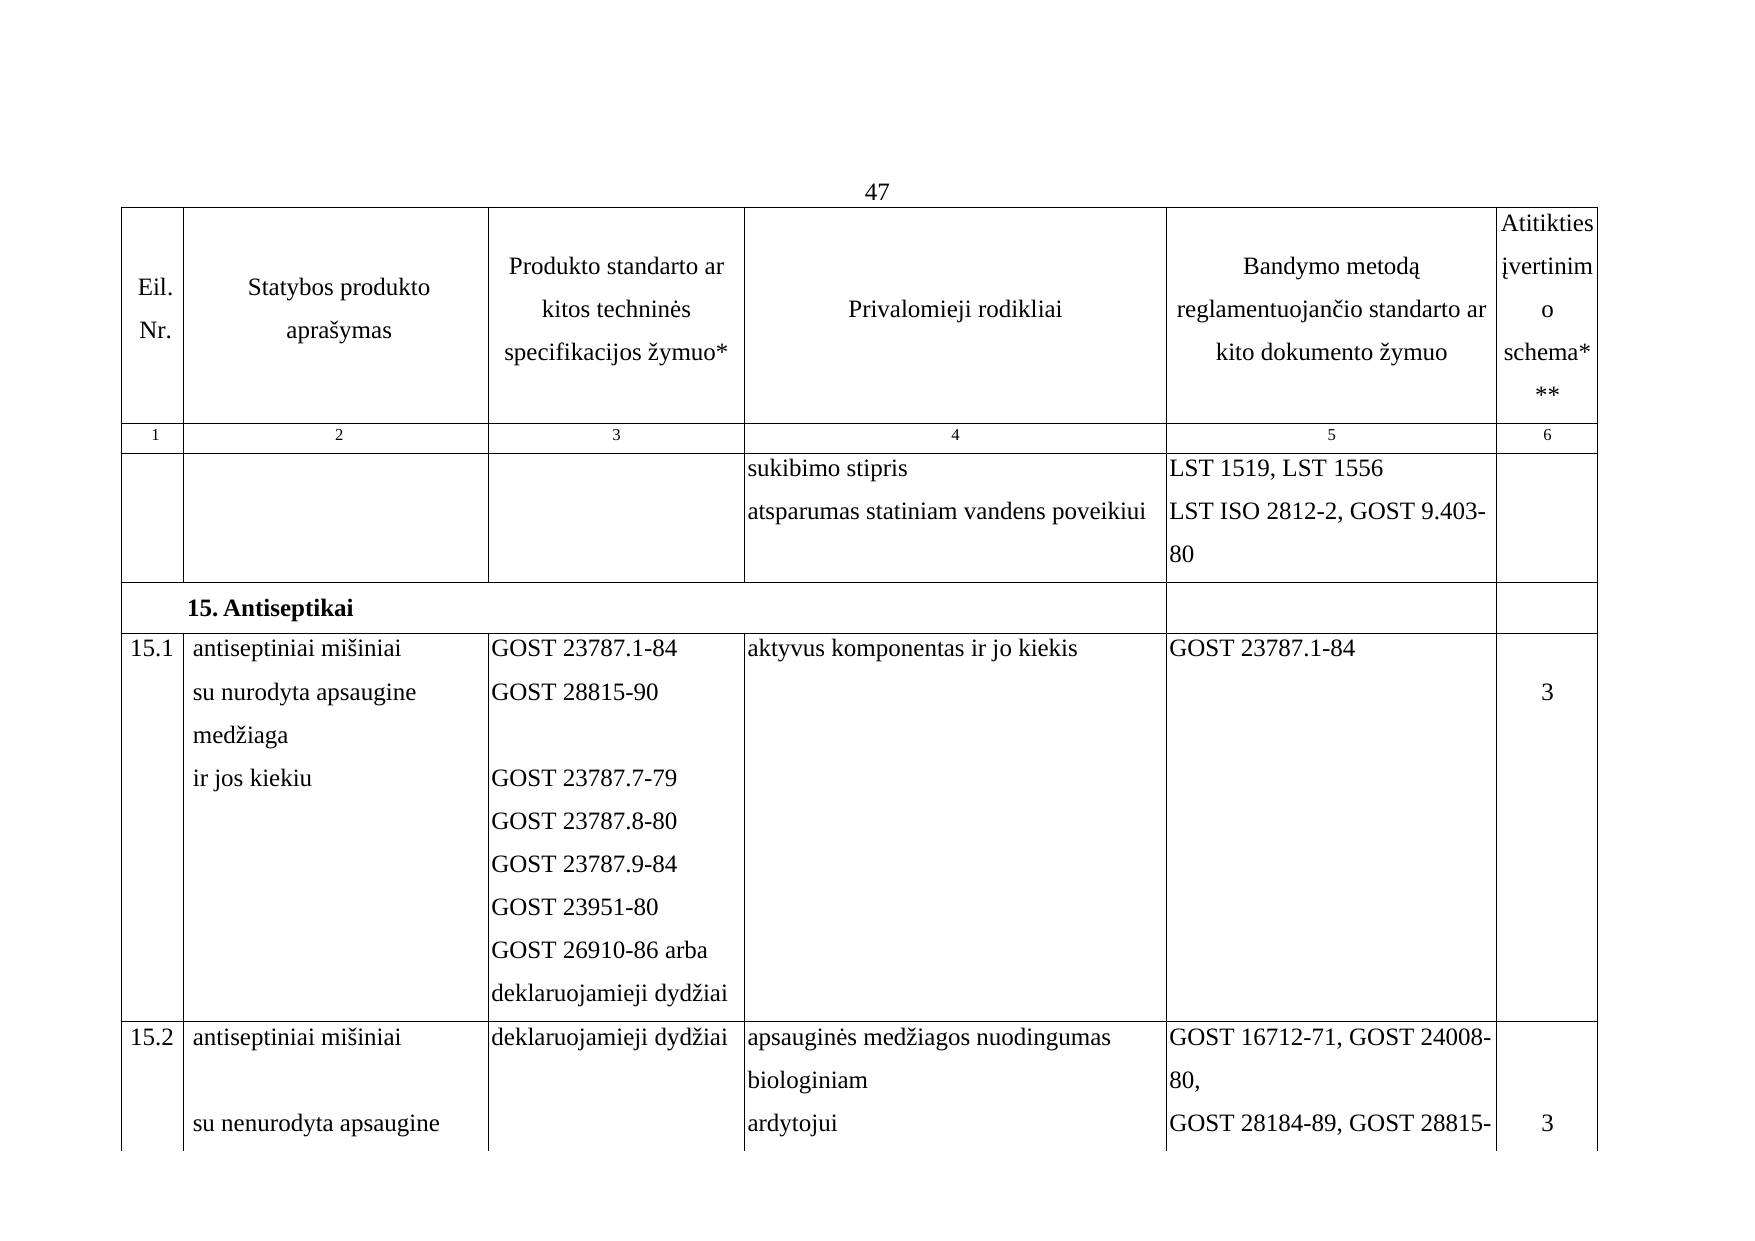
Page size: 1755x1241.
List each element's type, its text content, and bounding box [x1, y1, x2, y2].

table_cell [1167, 583, 1496, 632]
table_cell [184, 892, 488, 935]
table_cell [1497, 496, 1597, 582]
table_cell deklaruojamieji dydžiai [489, 978, 744, 1021]
table_cell [1497, 978, 1597, 1021]
table_cell gost 23787.8-80 [489, 806, 744, 849]
table_header Produkto standarto ar kitos techninės specifikacijos žymuo* [489, 208, 744, 423]
table_cell sukibimo stipris [745, 454, 1166, 496]
table_cell [122, 677, 183, 763]
table_cell [1497, 935, 1597, 978]
table_cell [489, 454, 744, 496]
table_cell [122, 892, 183, 935]
table_cell 3 [1497, 1108, 1597, 1151]
table_cell [1497, 849, 1597, 892]
table_cell [745, 978, 1166, 1021]
table_cell [745, 892, 1166, 935]
table_cell [184, 978, 488, 1021]
table_cell [1167, 677, 1496, 763]
table_cell ir jos kiekiu [184, 763, 488, 806]
table_cell gost 28815-90 [489, 677, 744, 763]
table_cell gost 23787.1-84 [489, 634, 744, 677]
table_cell [122, 454, 183, 496]
table_cell gost 23787.1-84 [1167, 634, 1496, 677]
table_cell aktyvus komponentas ir jo kiekis [745, 634, 1166, 677]
table_cell antiseptiniai mišiniai [184, 634, 488, 677]
table_cell [1497, 634, 1597, 677]
table_cell [184, 849, 488, 892]
table_cell [122, 763, 183, 806]
table_cell [489, 496, 744, 582]
table_cell [184, 806, 488, 849]
table_cell atsparumas statiniam vandens poveikiui [745, 496, 1166, 582]
table_cell [1497, 1022, 1597, 1108]
table_cell [1497, 454, 1597, 496]
table_cell [1167, 978, 1496, 1021]
table_cell GOST 16712-71, GOST 24008-80, [1167, 1022, 1496, 1108]
table_cell [1167, 806, 1496, 849]
table_cell su nenurodyta apsaugine [184, 1108, 488, 1151]
table_cell [122, 1108, 183, 1151]
table_cell antiseptiniai mišiniai [184, 1022, 488, 1108]
table_cell [122, 806, 183, 849]
table_cell deklaruojamieji dydžiai [489, 1022, 744, 1108]
table_cell 5 [1167, 424, 1496, 453]
table_cell [1497, 763, 1597, 806]
table_header Privalomieji rodikliai [745, 208, 1166, 423]
table_cell [745, 935, 1166, 978]
table_cell [1167, 763, 1496, 806]
table_cell [1497, 583, 1597, 632]
table_cell [745, 677, 1166, 763]
table_cell 4 [745, 424, 1166, 453]
table_header Eil. Nr. [122, 208, 183, 423]
table_cell [1497, 806, 1597, 849]
table_cell 3 [1497, 677, 1597, 763]
table_cell gost 23787.9-84 [489, 849, 744, 892]
table_cell [1167, 892, 1496, 935]
table_cell LST 1519, LST 1556 [1167, 454, 1496, 496]
table_header Atitikties įvertinimo schema*** [1497, 208, 1597, 423]
table_cell 15.2 [122, 1022, 183, 1108]
table_header Bandymo metodą reglamentuojančio standarto ar kito dokumento žymuo [1167, 208, 1496, 423]
table_cell GOST 28184-89, GOST 28815- [1167, 1108, 1496, 1151]
table_cell gost 23951-80 [489, 892, 744, 935]
table_cell 15.1 [122, 634, 183, 677]
table_cell [184, 496, 488, 582]
table_cell 2 [184, 424, 488, 453]
table_cell apsauginės medžiagos nuodingumas biologiniam [745, 1022, 1166, 1108]
table_cell 6 [1497, 424, 1597, 453]
table_cell [184, 454, 488, 496]
table_cell [184, 935, 488, 978]
table_cell [122, 496, 183, 582]
table_cell 1 [122, 424, 183, 453]
table_cell 15. Antiseptikai [184, 583, 744, 632]
table_cell [1497, 892, 1597, 935]
table_cell ardytojui [745, 1108, 1166, 1151]
table_cell [122, 978, 183, 1021]
table_cell [122, 935, 183, 978]
table_cell [122, 849, 183, 892]
table_cell [745, 763, 1166, 806]
table_cell [744, 583, 1166, 632]
table_cell [1167, 935, 1496, 978]
table_cell gost 23787.7-79 [489, 763, 744, 806]
table_cell 3 [489, 424, 744, 453]
table_cell [745, 849, 1166, 892]
table_cell [1167, 849, 1496, 892]
table_cell LST ISO 2812-2, GOST 9.403-80 [1167, 496, 1496, 582]
table_header Statybos produkto aprašymas [184, 208, 488, 423]
table_cell [489, 1108, 744, 1151]
table_cell gost 26910-86 arba [489, 935, 744, 978]
table_cell [122, 583, 184, 632]
table_cell su nurodyta apsaugine medžiaga [184, 677, 488, 763]
table_cell [745, 806, 1166, 849]
